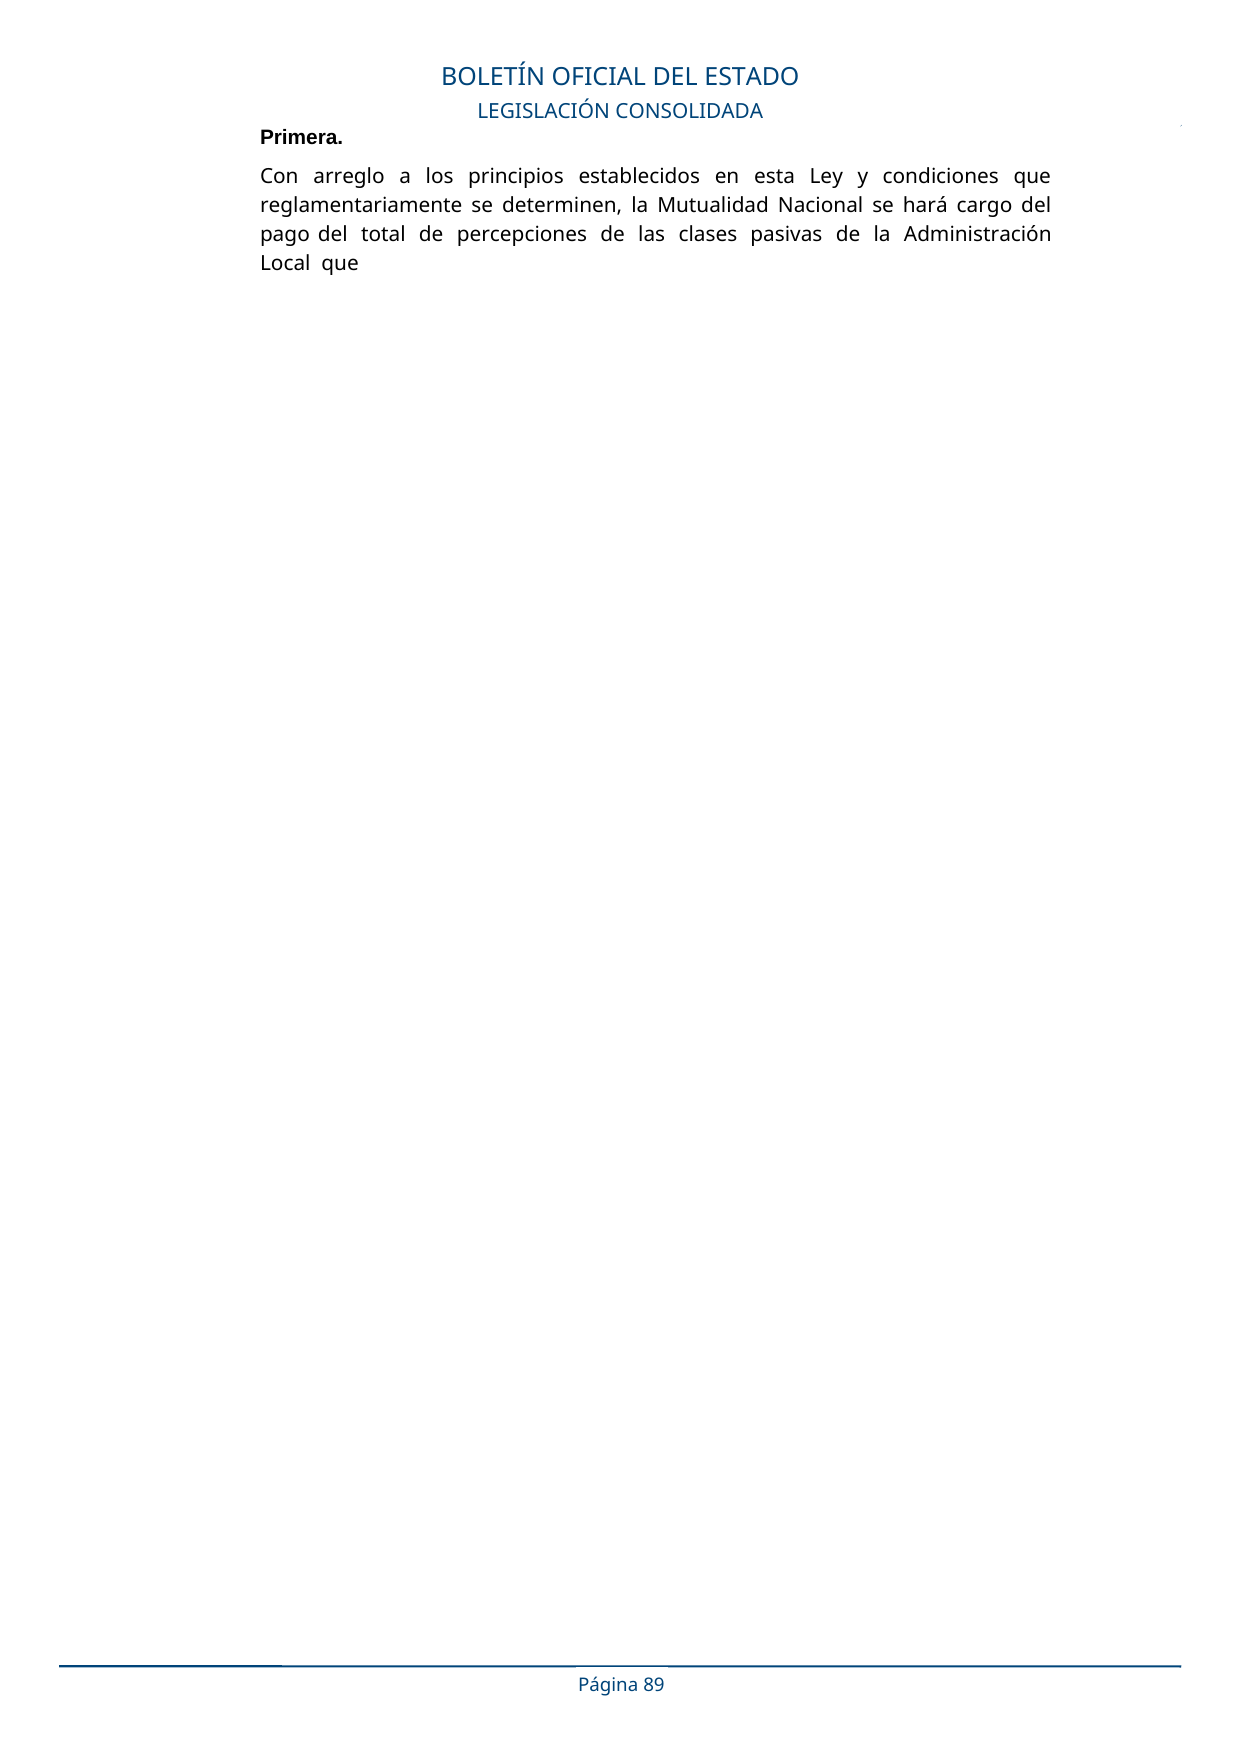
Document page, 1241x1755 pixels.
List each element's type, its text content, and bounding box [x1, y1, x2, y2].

text Primera. [260, 125, 1184, 149]
text Con arreglo a los principios establecidos en esta Ley y condiciones que reglamentariamente se determinen, la Mutualidad Nacional se hará cargo del pago del total de percepciones de las clases pasivas de la Administración Local que [260, 161, 1052, 276]
